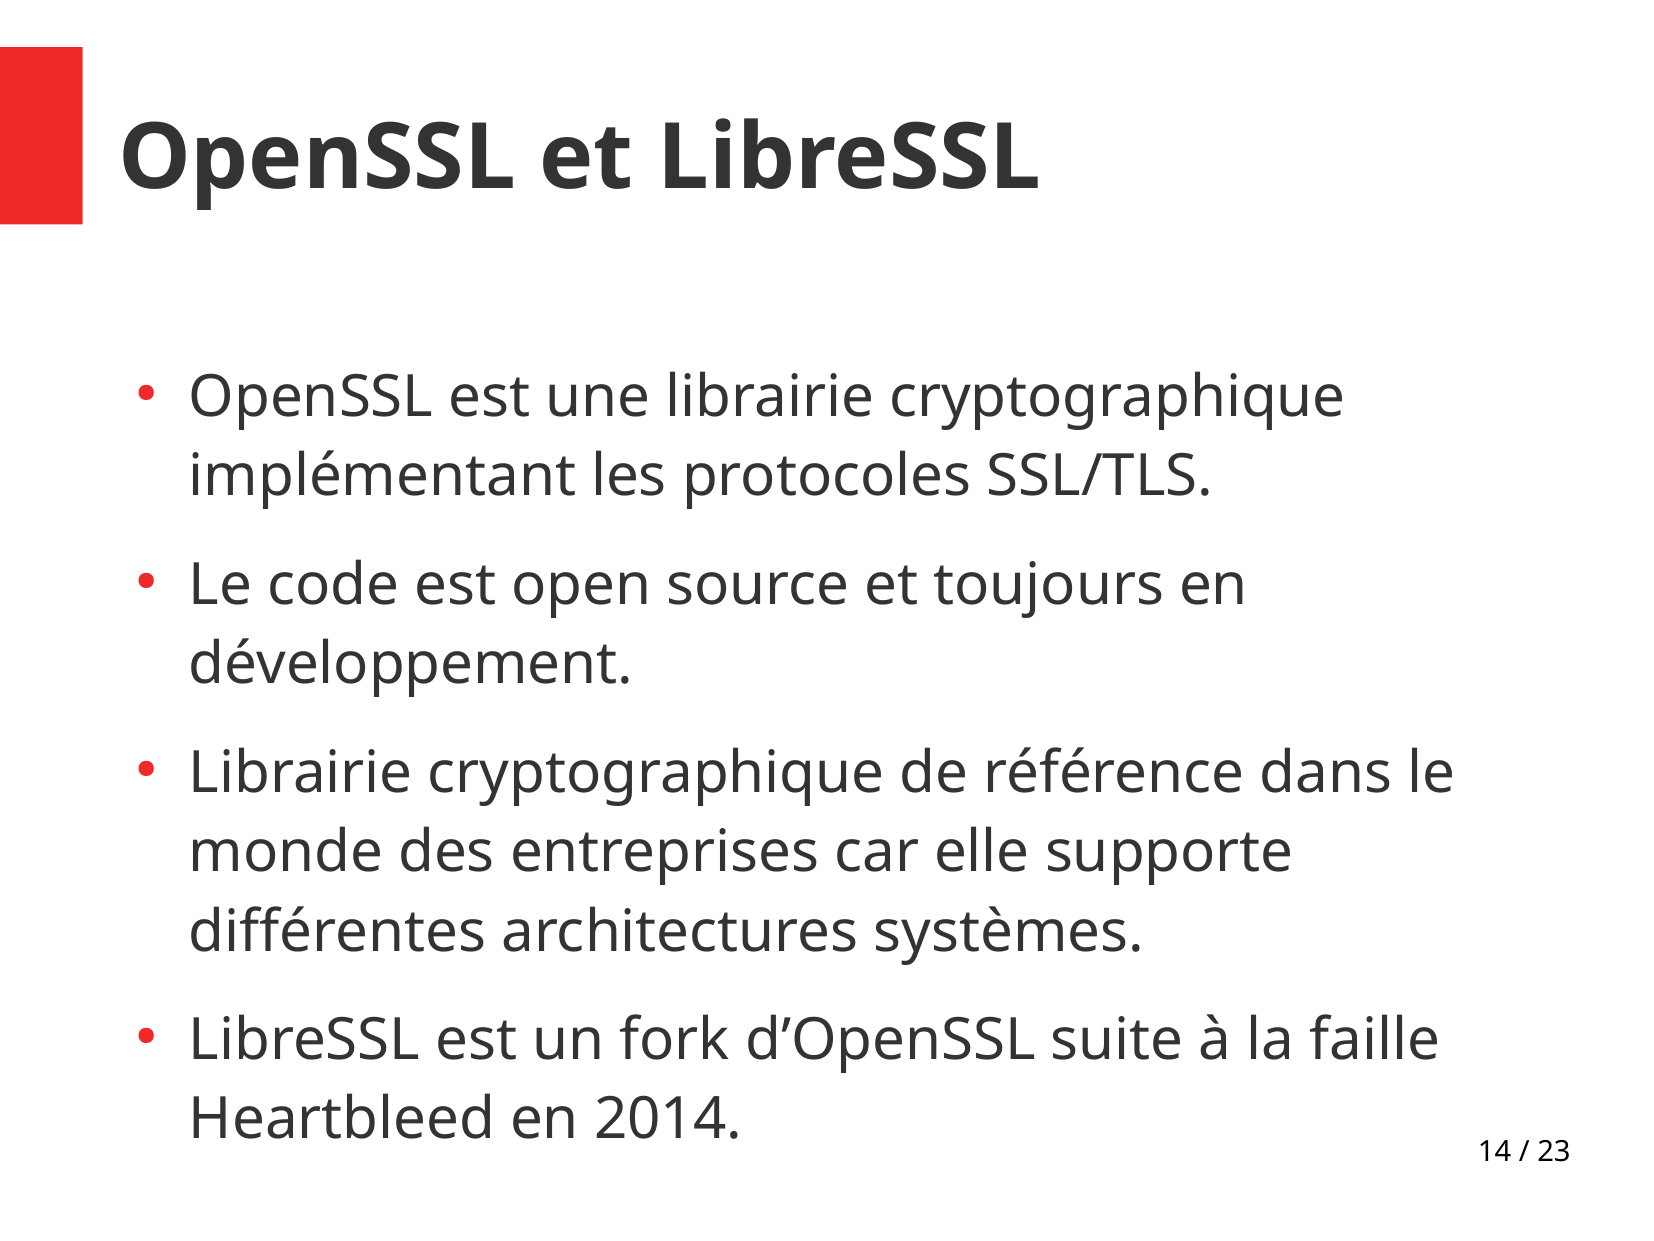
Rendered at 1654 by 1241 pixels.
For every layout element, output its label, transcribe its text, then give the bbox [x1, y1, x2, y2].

list OpenSSL est une librairie cryptographique implémentant les protocoles SSL/TLS. Le code est open source et toujours en développement. Librairie cryptographique de référence dans le monde des entreprises car elle supporte différentes architectures systèmes. LibreSSL est un fork d’OpenSSL suite à la faille Heartbleed en 2014. [118, 354, 1536, 1074]
title OpenSSL et LibreSSL [118, 49, 1571, 257]
